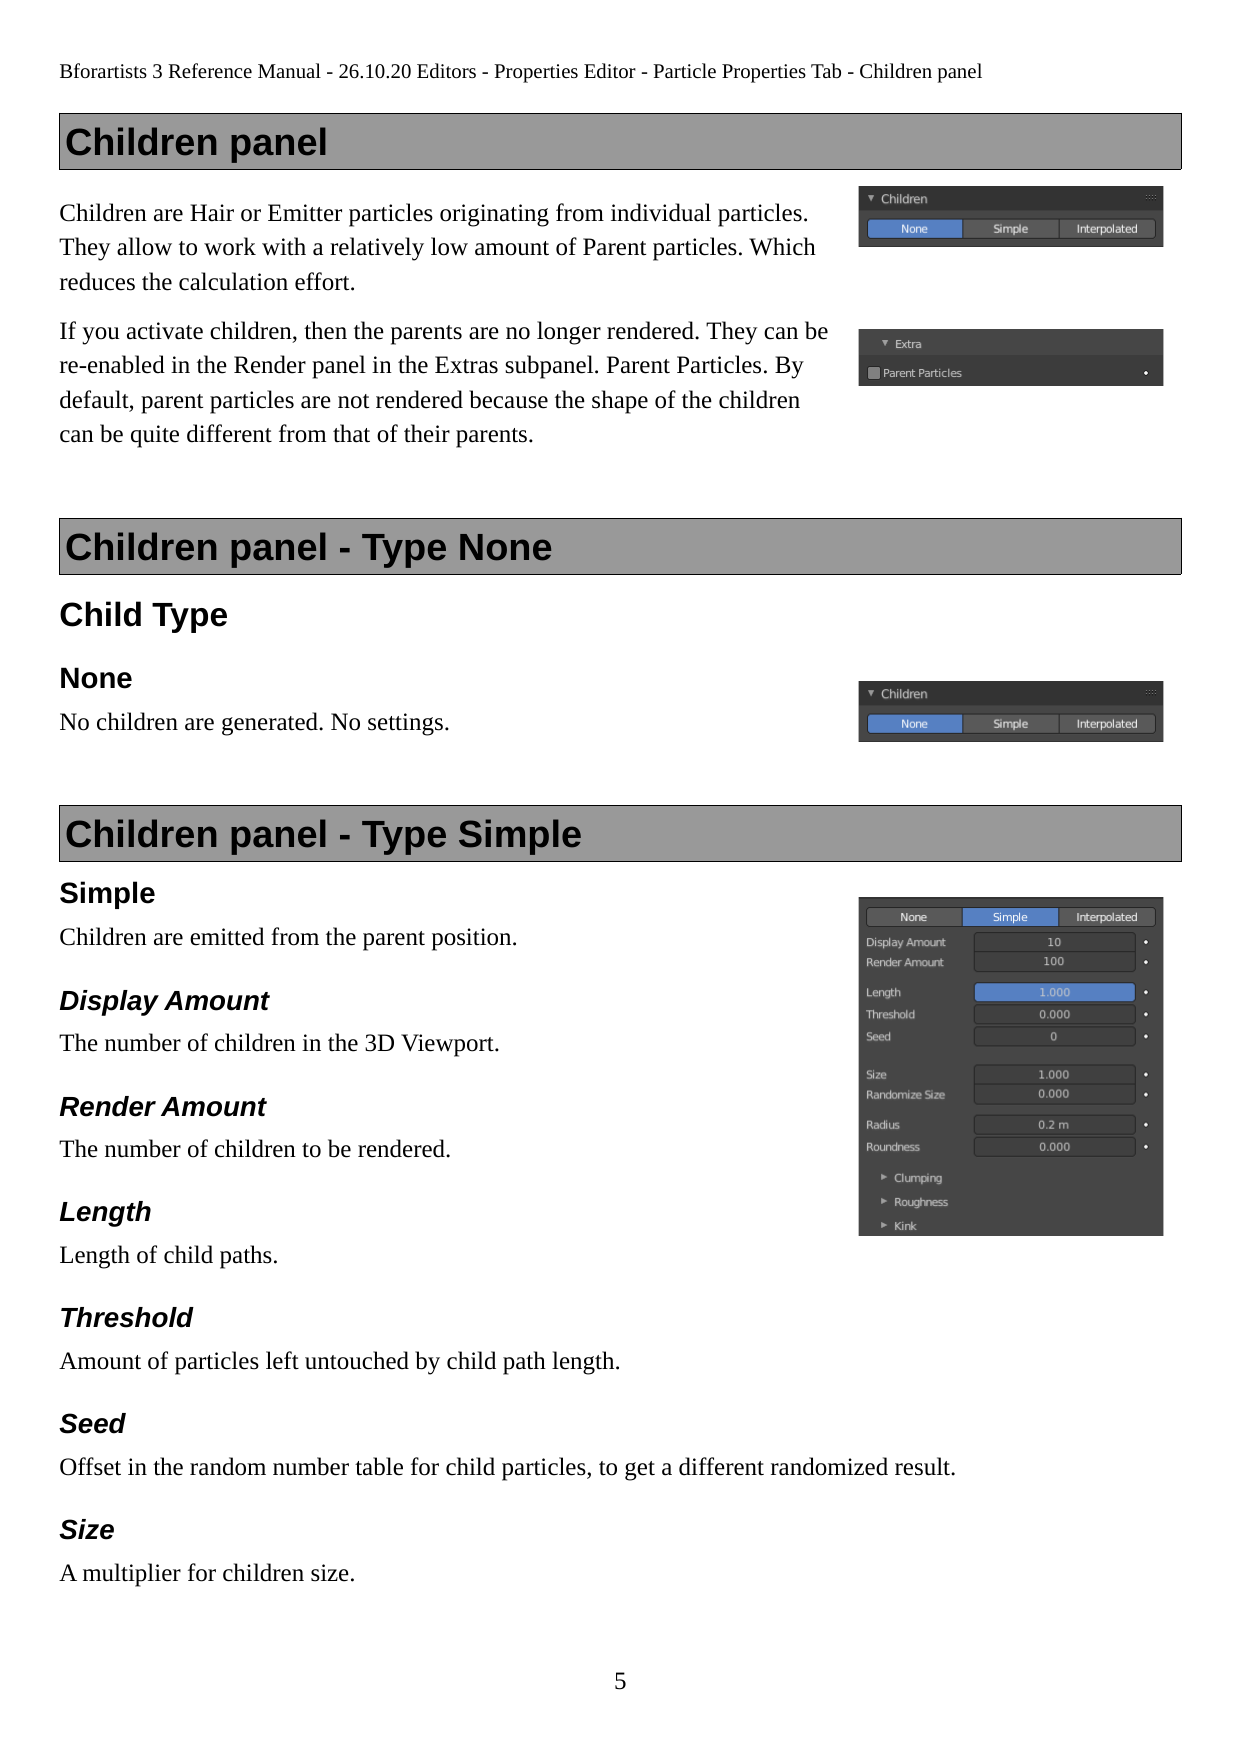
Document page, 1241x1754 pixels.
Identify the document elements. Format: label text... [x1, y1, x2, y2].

subtitle Length [59, 1196, 858, 1228]
text The number of children to be rendered. [59, 1134, 858, 1163]
picture [858, 186, 1164, 247]
picture [858, 897, 1164, 1236]
subtitle None [59, 661, 1181, 694]
subtitle [1164, 1090, 1181, 1122]
subtitle Threshold [59, 1302, 1181, 1334]
subtitle [1164, 984, 1181, 1016]
text Children are emitted from the parent position. [59, 922, 858, 951]
text The number of children in the 3D Viewport. [59, 1028, 858, 1057]
subtitle Seed [59, 1408, 1181, 1439]
text Offset in the random number table for child particles, to get a different randomized result. [59, 1452, 1181, 1481]
text Length of child paths. [59, 1240, 1181, 1269]
subtitle Simple [59, 876, 1181, 910]
subtitle [1164, 1196, 1181, 1228]
subtitle Size [59, 1514, 1181, 1546]
picture [858, 329, 1164, 386]
table_header Children panel - Type Simple [60, 806, 1181, 861]
table_header Children panel - Type None [60, 519, 1181, 574]
subtitle Render Amount [59, 1090, 858, 1122]
subtitle Display Amount [59, 984, 858, 1016]
picture [858, 681, 1164, 742]
text No children are generated. No settings. [59, 707, 858, 736]
text A multiplier for children size. [59, 1558, 1181, 1587]
text Amount of particles left untouched by child path length. [59, 1346, 1181, 1375]
subtitle Child Type [59, 595, 1181, 633]
table_header Children panel [60, 114, 1181, 169]
text If you activate children, then the parents are no longer rendered. They can be re-enabled in the Render panel in the Extras subpanel. Parent Particles. By default, parent particles are not rendered because the shape of the children can be quite different from that of their parents. [59, 316, 1181, 448]
text Children are Hair or Emitter particles originating from individual particles. They allow to work with a relatively low amount of Parent particles. Which reduces the calculation effort. [59, 247, 1181, 296]
